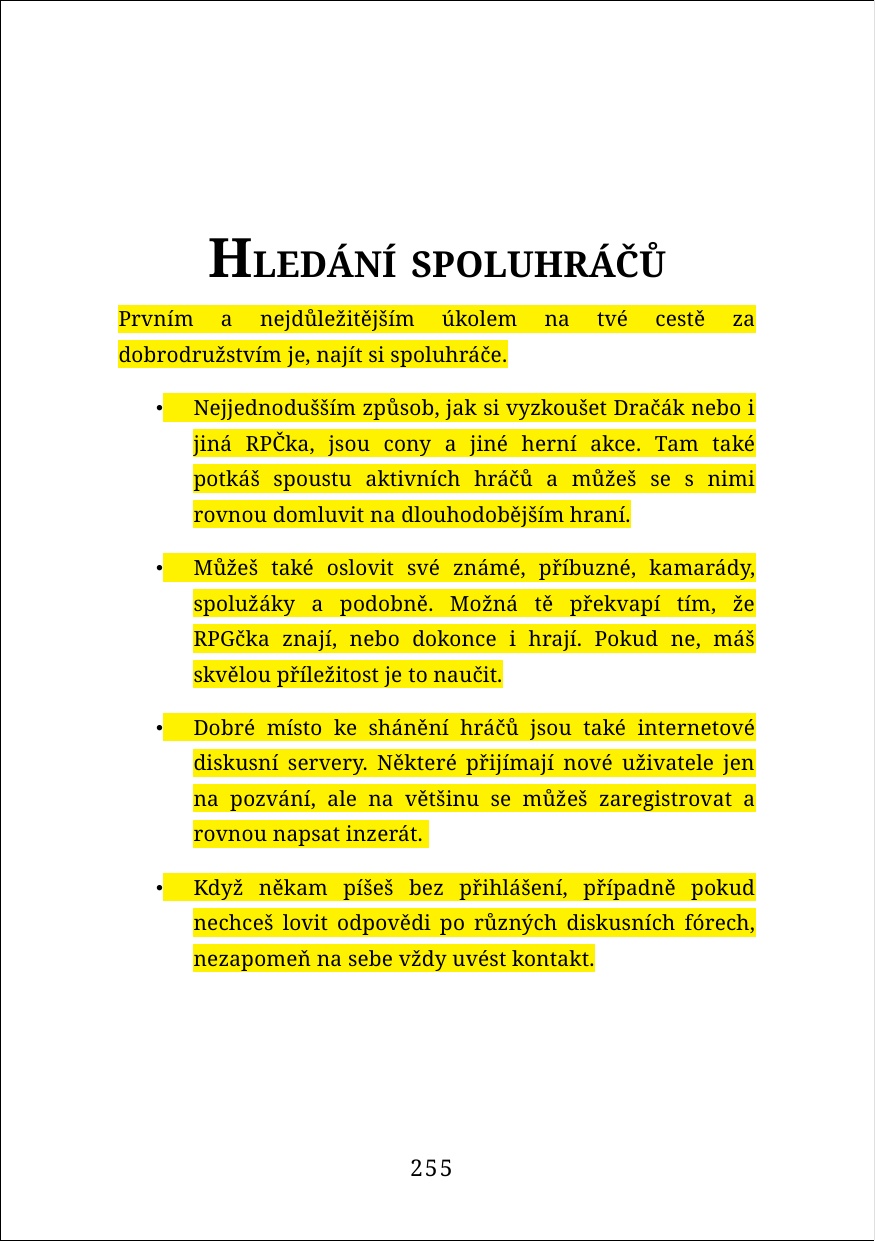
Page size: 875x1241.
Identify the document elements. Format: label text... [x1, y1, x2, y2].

list Nejjednodušším způsob, jak si vyzkoušet Dračák nebo i jiná RPČka, jsou cony a jiné herní akce. Tam také potkáš spoustu aktivních hráčů a můžeš se s nimi rovnou domluvit na dlouhodobějším hraní. [156, 393, 756, 528]
text Prvním a nejdůležitějším úkolem na tvé cestě za dobrodružstvím je, najít si spoluhráče. [118, 304, 756, 368]
subtitle Hledání spoluhráčů [118, 219, 756, 293]
list Když někam píšeš bez přihlášení, případně pokud nechceš lovit odpovědi po různých diskusních fórech, nezapomeň na sebe vždy uvést kontakt. [156, 873, 756, 972]
list Dobré místo ke shánění hráčů jsou také internetové diskusní servery. Některé přijímají nové uživatele jen na pozvání, ale na většinu se můžeš zaregistrovat a rovnou napsat inzerát. [156, 713, 756, 848]
list Můžeš také oslovit své známé, příbuzné, kamarády, spolužáky a podobně. Možná tě překvapí tím, že RPGčka znají, nebo dokonce i hrají. Pokud ne, máš skvělou příležitost je to naučit. [156, 553, 756, 688]
